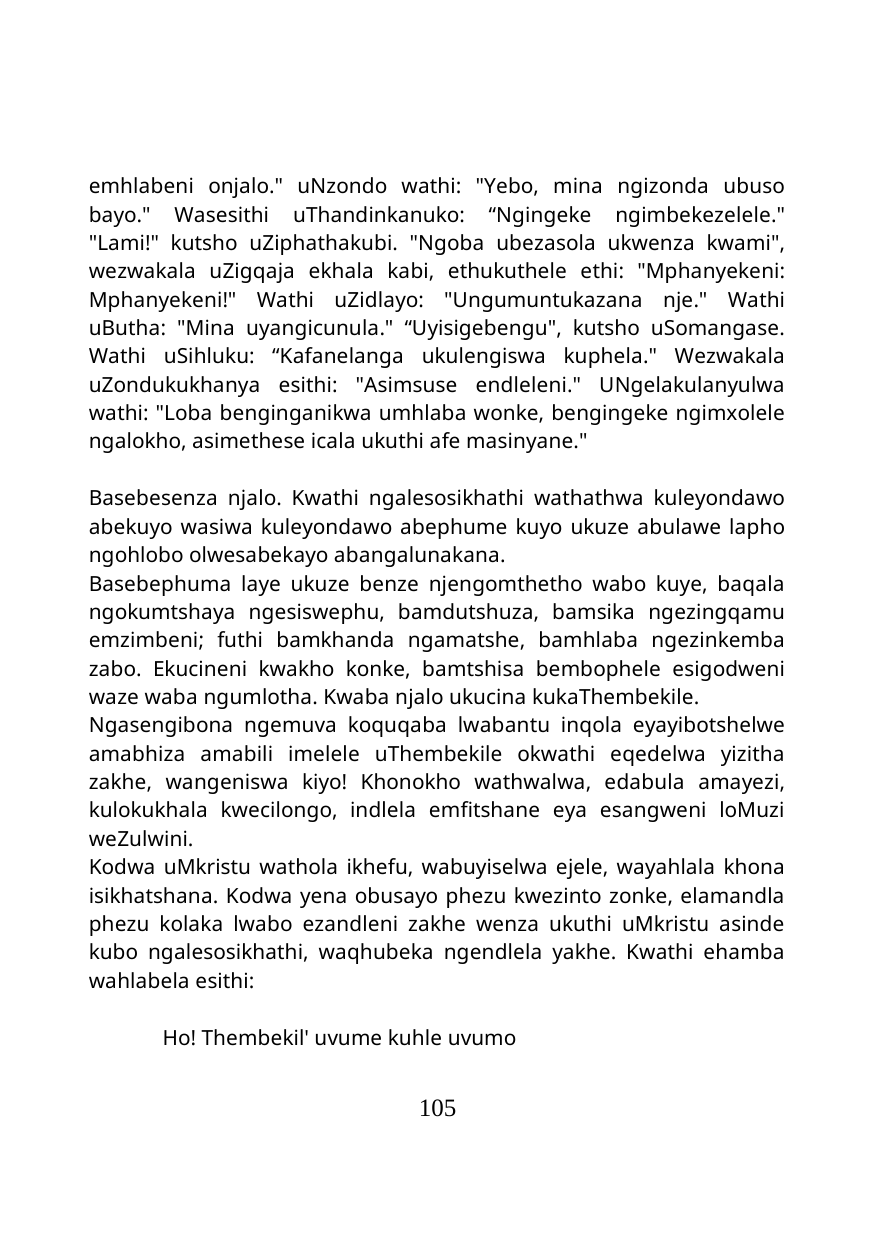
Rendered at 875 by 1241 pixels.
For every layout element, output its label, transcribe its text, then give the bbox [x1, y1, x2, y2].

text Basebesenza njalo. Kwathi ngalesosikhathi wathathwa kuleyondawo abekuyo wasiwa kuleyondawo abephume kuyo ukuze abulawe lapho ngohlobo olwesabekayo abangalunakana. [88, 483, 786, 568]
text Kodwa uMkristu wathola ikhefu, wabuyiselwa ejele, wayahlala khona isikhatshana. Kodwa yena obusayo phezu kwezinto zonke, elamandla phezu kolaka lwabo ezandleni zakhe wenza ukuthi uMkristu asinde kubo ngalesosikhathi, waqhubeka ngendlela yakhe. Kwathi ehamba wahlabela esithi: [88, 852, 786, 994]
text emhlabeni onjalo." uNzondo wathi: "Yebo, mina ngizonda ubuso bayo." Wasesithi uThandinkanuko: “Ngingeke ngimbekezelele." "Lami!" kutsho uZiphathakubi. "Ngoba ubezasola ukwenza kwami", wezwakala uZigqaja ekhala kabi, ethukuthele ethi: "Mphanyekeni: Mphanyekeni!" Wathi uZidlayo: "Ungumuntukazana nje." Wathi uButha: "Mina uyangicunula." “Uyisigebengu", kutsho uSomangase. Wathi uSihluku: “Kafanelanga ukulengiswa kuphela." Wezwakala uZondukukhanya esithi: "Asimsuse endleleni." UNgelakulanyulwa wathi: "Loba benginganikwa umhlaba wonke, bengingeke ngimxolele ngalokho, asimethese icala ukuthi afe masinyane." [88, 171, 786, 455]
text Basebephuma laye ukuze benze njengomthetho wabo kuye, baqala ngokumtshaya ngesiswephu, bamdutshuza, bamsika ngezingqamu emzimbeni; futhi bamkhanda ngamatshe, bamhlaba ngezinkemba zabo. Ekucineni kwakho konke, bamtshisa bembophele esigodweni waze waba ngumlotha. Kwaba njalo ukucina kukaThembekile. [88, 568, 786, 710]
text Ngasengibona ngemuva koquqaba lwabantu inqola eyayibotshelwe amabhiza amabili imelele uThembekile okwathi eqedelwa yizitha zakhe, wangeniswa kiyo! Khonokho wathwalwa, edabula amayezi, kulokukhala kwecilongo, indlela emfitshane eya esangweni loMuzi weZulwini. [88, 710, 786, 852]
text Ho! Thembekil' uvume kuhle uvumo [88, 1023, 786, 1051]
